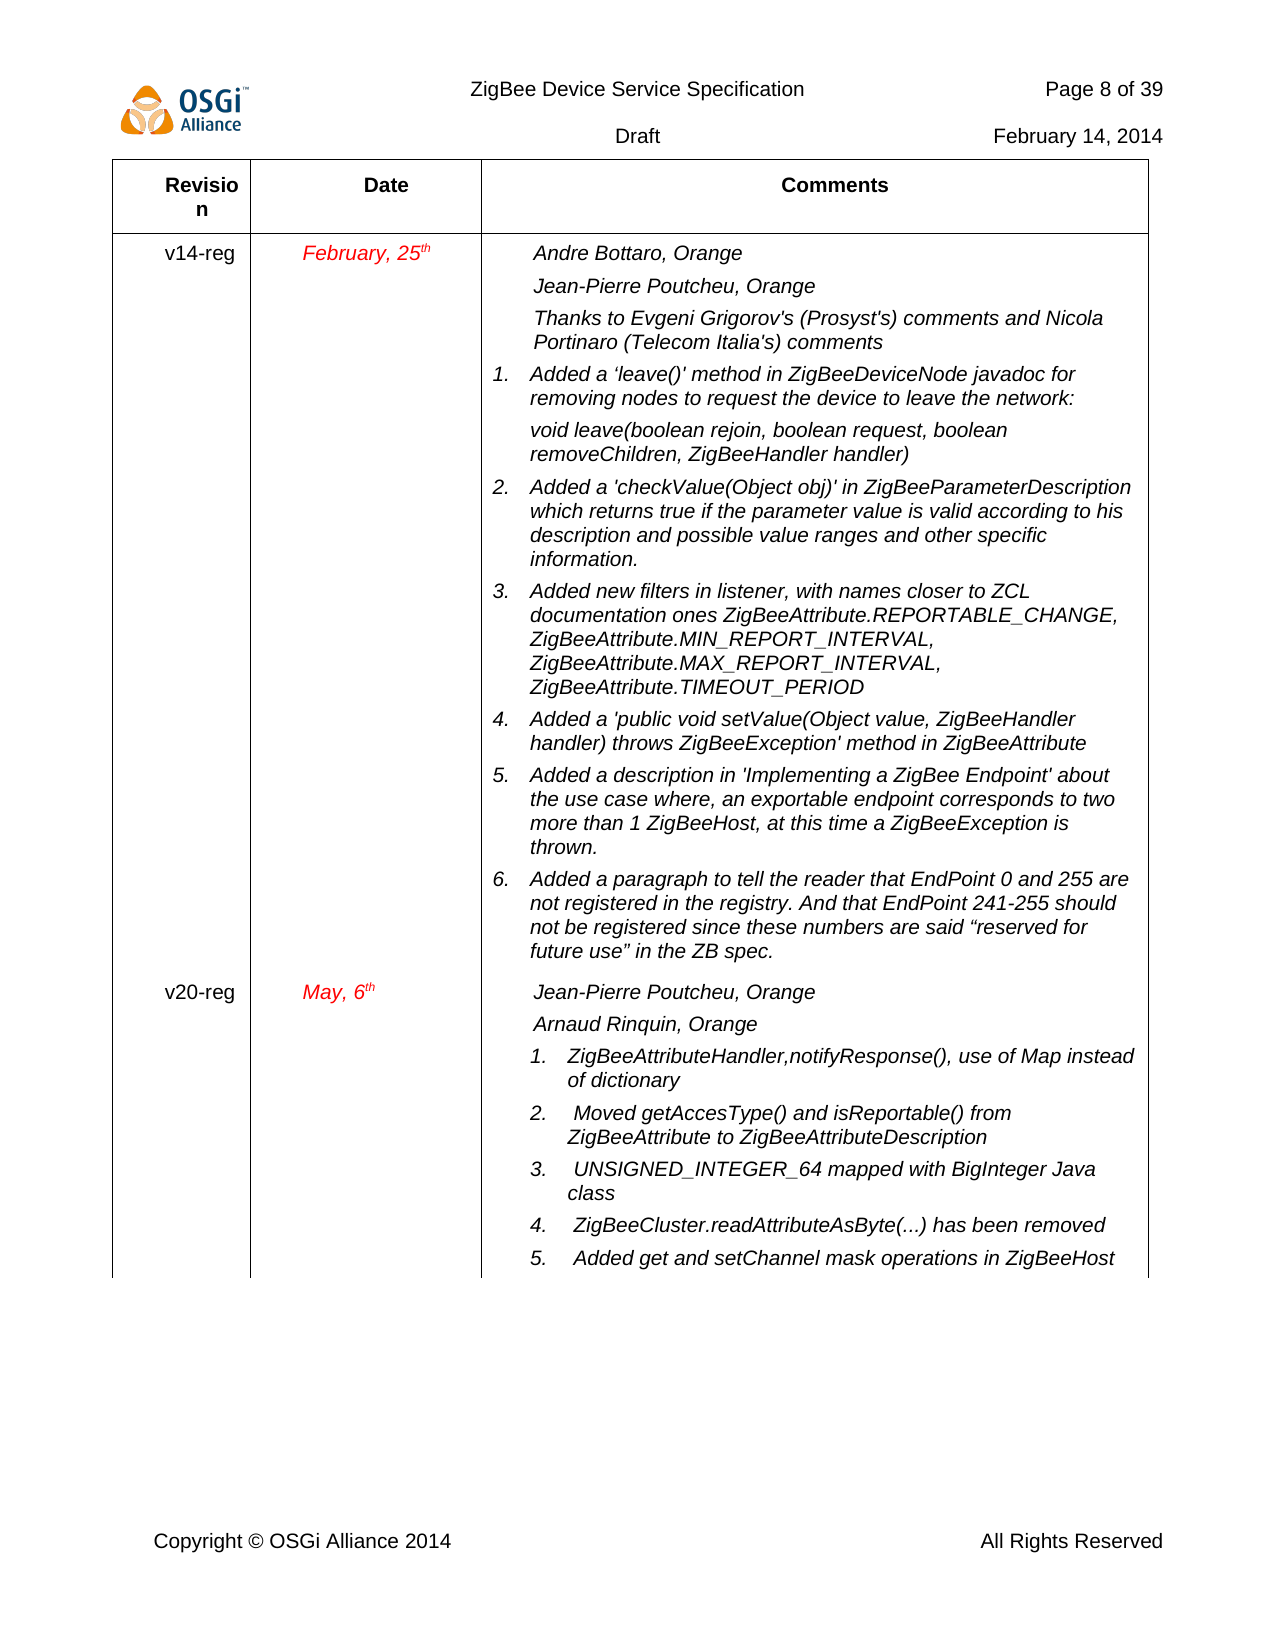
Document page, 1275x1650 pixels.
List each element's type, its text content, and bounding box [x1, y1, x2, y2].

table_cell Jean-Pierre Poutcheu, Orange Arnaud Rinquin, Orange ZigBeeAttributeHandler,notifyResponse(), use of Map instead of dictionary Moved getAccesType() and isReportable() from ZigBeeAttribute to ZigBeeAttributeDescription UNSIGNED_INTEGER_64 mapped with BigInteger Java class ZigBeeCluster.readAttributeAsByte(...) has been removed Added get and setChannel mask operations in ZigBeeHost [482, 971, 1148, 1278]
table_cell v14-reg [113, 234, 250, 971]
table_header Comments [482, 160, 1148, 233]
table_header Date [251, 160, 481, 233]
picture [113, 78, 257, 142]
table_cell February, 25th [251, 234, 481, 971]
table_cell v20-reg [113, 971, 250, 1278]
table_cell May, 6th [251, 971, 481, 1278]
table_cell Andre Bottaro, Orange Jean-Pierre Poutcheu, Orange Thanks to Evgeni Grigorov's (Prosyst's) comments and Nicola Portinaro (Telecom Italia's) comments Added a ‘leave()' method in ZigBeeDeviceNode javadoc for removing nodes to request the device to leave the network: void leave(boolean rejoin, boolean request, boolean removeChildren, ZigBeeHandler handler) Added a 'checkValue(Object obj)' in ZigBeeParameterDescription which returns true if the parameter value is valid according to his description and possible value ranges and other specific information. Added new filters in listener, with names closer to ZCL documentation ones ZigBeeAttribute.REPORTABLE_CHANGE, ZigBeeAttribute.MIN_REPORT_INTERVAL, ZigBeeAttribute.MAX_REPORT_INTERVAL, ZigBeeAttribute.TIMEOUT_PERIOD Added a 'public void setValue(Object value, ZigBeeHandler handler) throws ZigBeeException' method in ZigBeeAttribute Added a description in 'Implementing a ZigBee Endpoint' about the use case where, an exportable endpoint corresponds to two more than 1 ZigBeeHost, at this time a ZigBeeException is thrown. Added a paragraph to tell the reader that EndPoint 0 and 255 are not registered in the registry. And that EndPoint 241-255 should not be registered since these numbers are said “reserved for future use” in the ZB spec. [482, 234, 1148, 971]
table_header Revision [113, 160, 250, 233]
